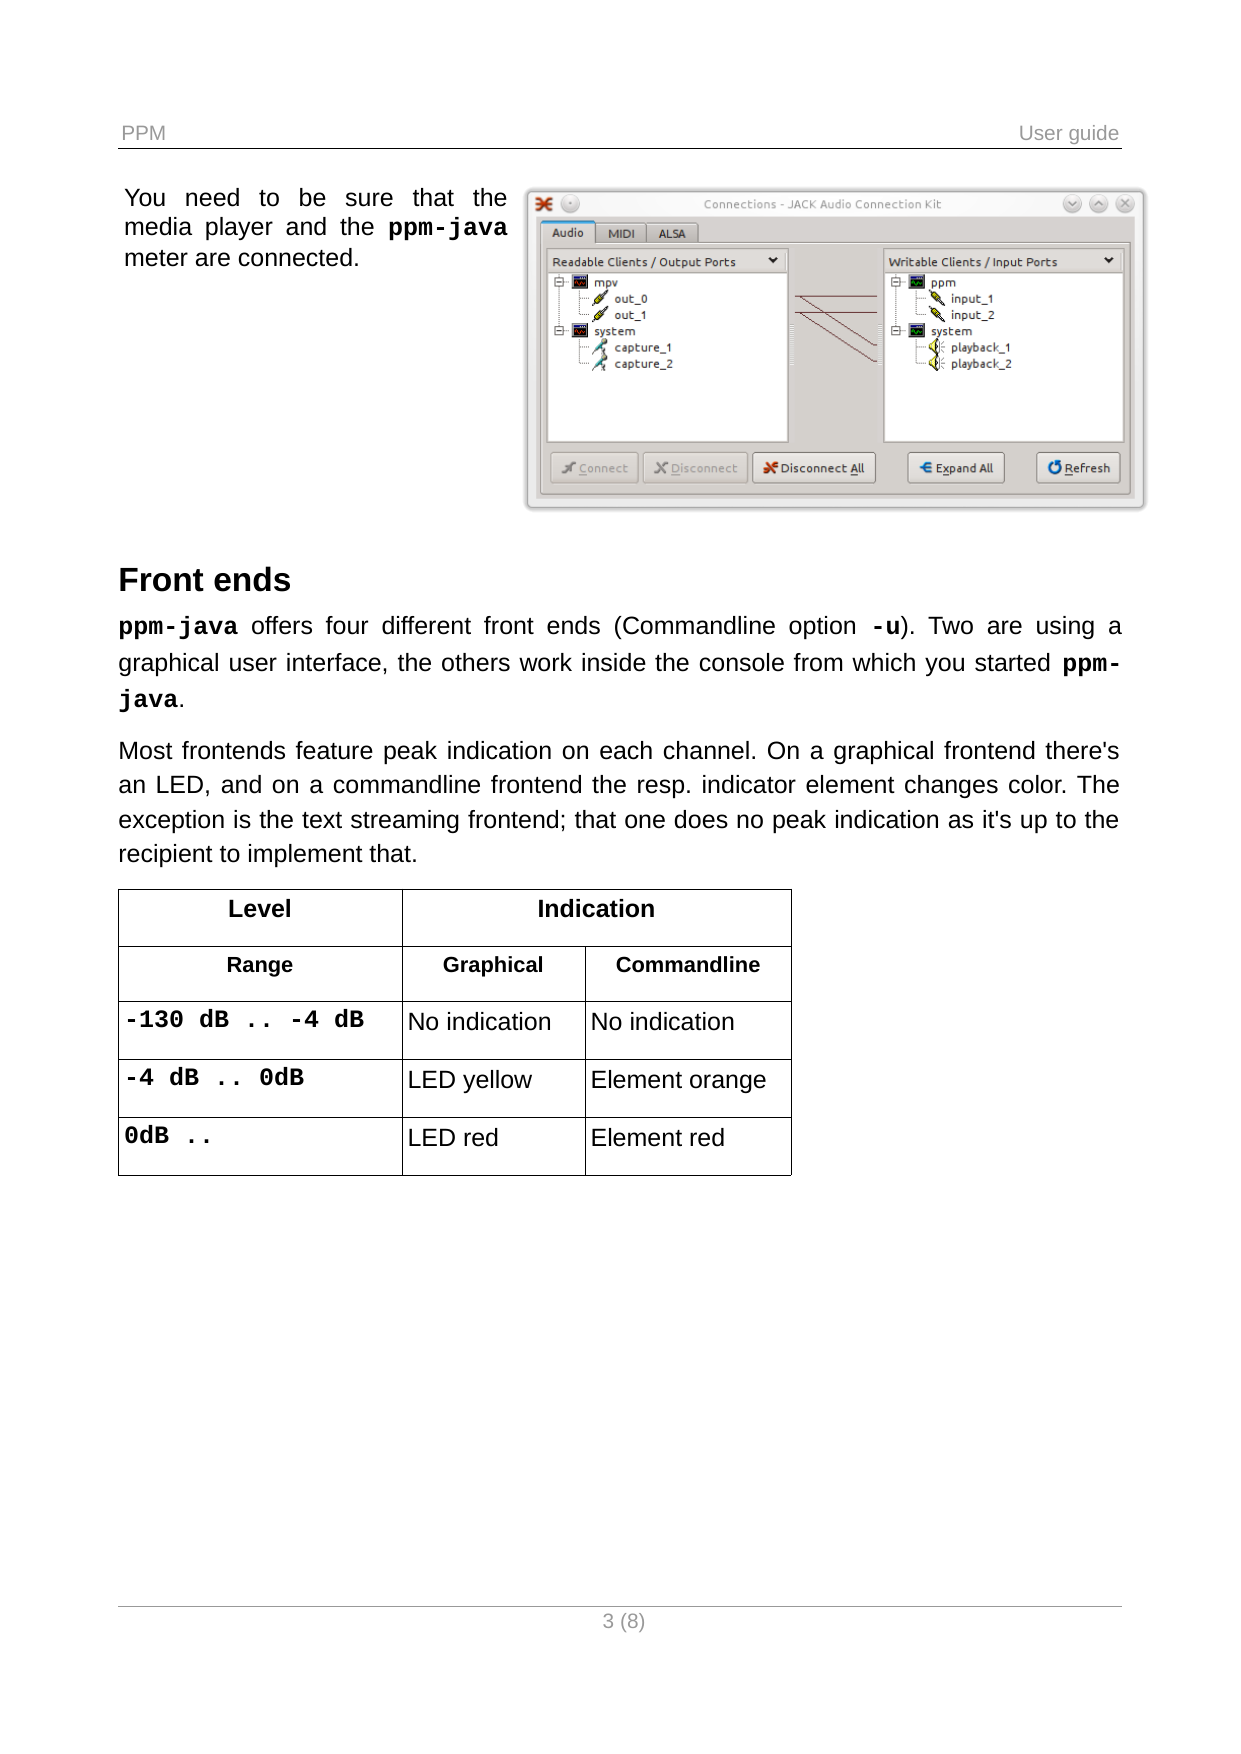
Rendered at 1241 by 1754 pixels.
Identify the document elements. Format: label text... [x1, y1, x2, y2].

table_cell Element red [586, 1118, 791, 1175]
table_header Indication [403, 890, 791, 946]
subtitle Front ends [118, 560, 1122, 598]
table_cell Element orange [586, 1060, 791, 1117]
text Most frontends feature peak indication on each channel. On a graphical frontend there's an LED, and on a commandline frontend the resp. indicator element changes color. The exception is the text streaming frontend; that one does no peak indication as it's up to the recipient to implement that. [118, 736, 1122, 868]
table_cell 0dB .. [119, 1118, 402, 1175]
table_cell [514, 178, 1157, 539]
table_cell You need to be sure that the media player and the ppm-java meter are connected. [118, 178, 513, 539]
table_header Level [119, 890, 402, 946]
table_cell Graphical [403, 947, 585, 1001]
table_cell Commandline [586, 947, 791, 1001]
picture [519, 183, 1152, 516]
table_cell No indication [586, 1002, 791, 1059]
table_cell LED yellow [403, 1060, 585, 1117]
table_cell -4 dB .. 0dB [119, 1060, 402, 1117]
text ppm-java offers four different front ends (Commandline option -u). Two are using a graphical user interface, the others work inside the console from which you started ppm-java. [118, 611, 1122, 715]
table_cell No indication [403, 1002, 585, 1059]
table_cell Range [119, 947, 402, 1001]
table_cell LED red [403, 1118, 585, 1175]
table_cell -130 dB .. -4 dB [119, 1002, 402, 1059]
